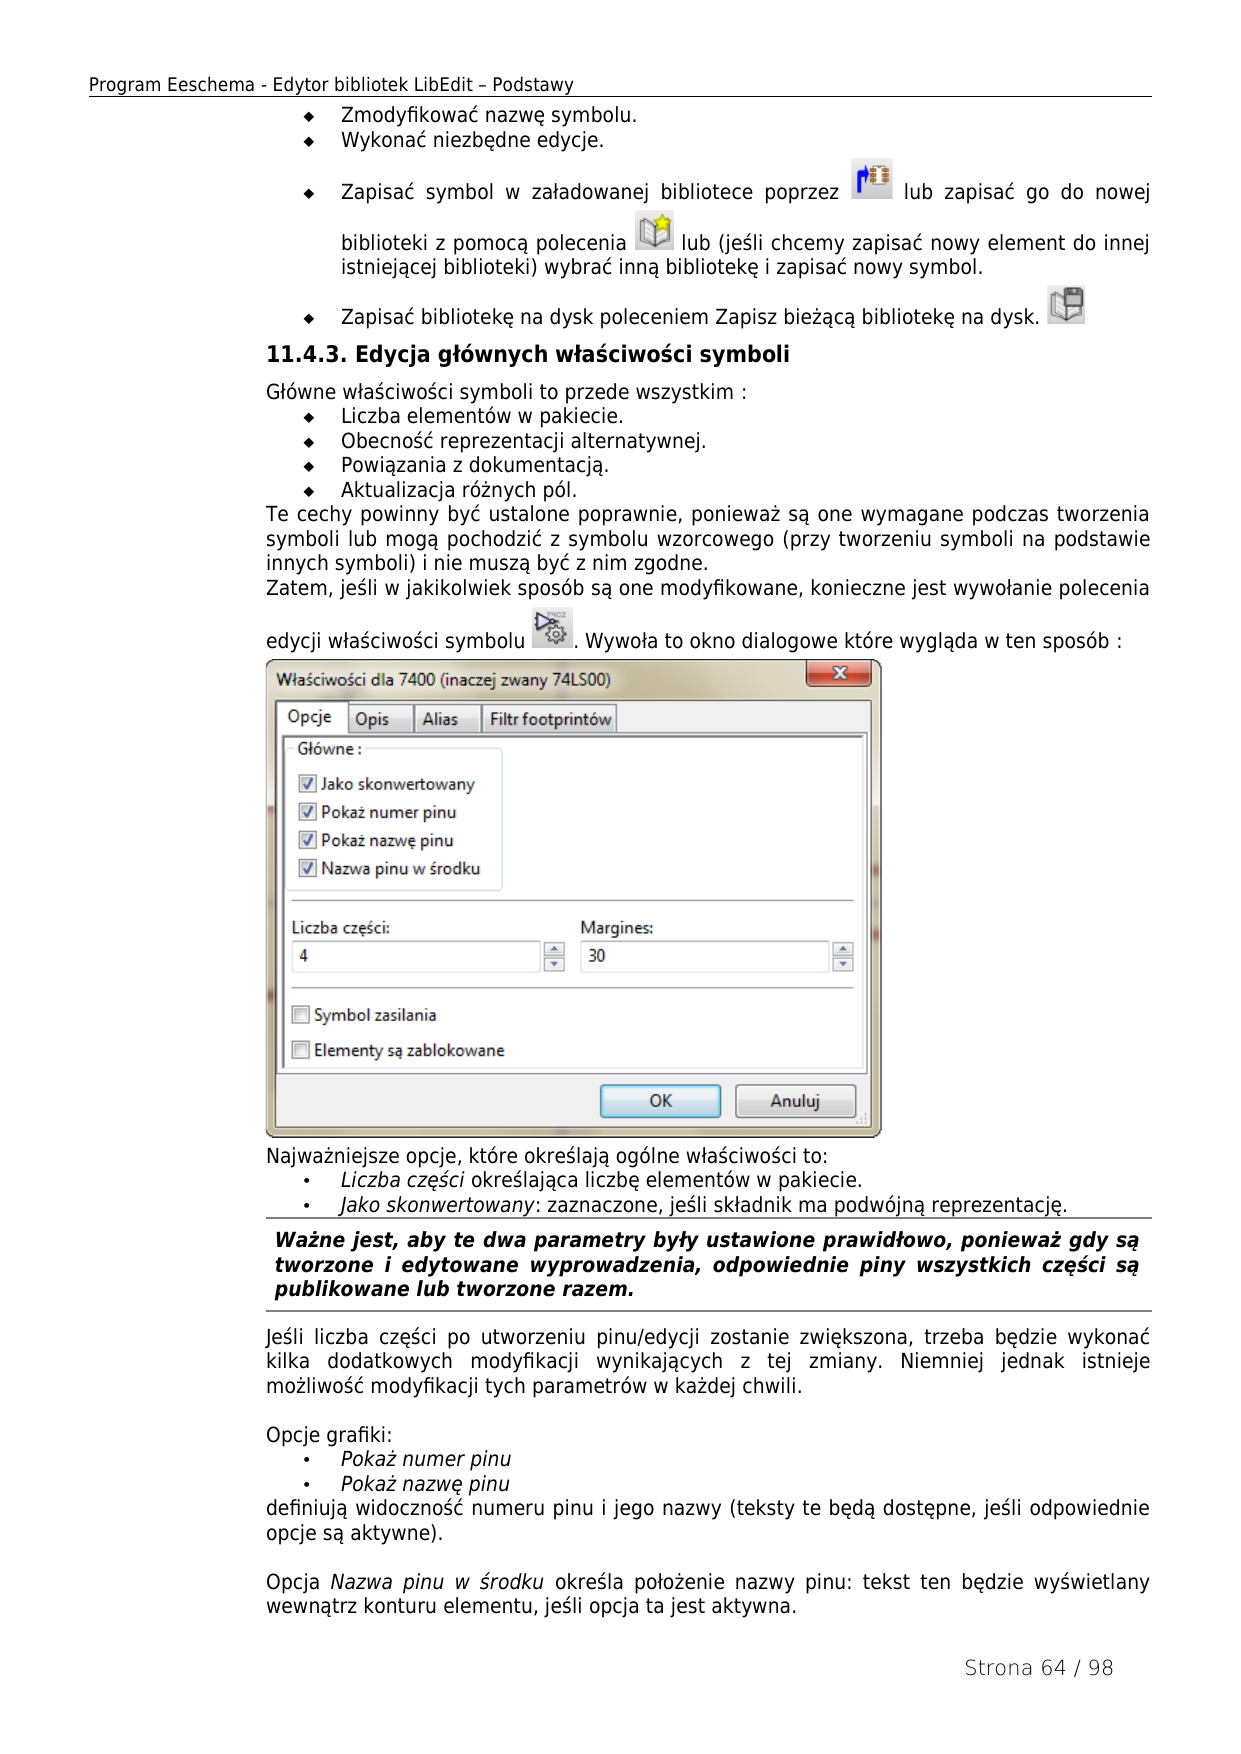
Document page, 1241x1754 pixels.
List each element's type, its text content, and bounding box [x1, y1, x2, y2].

text Ważne jest, aby te dwa parametry były ustawione prawidłowo, ponieważ gdy są tworzone i edytowane wyprowadzenia, odpowiednie piny wszystkich części są publikowane lub tworzone razem. [266, 1219, 1152, 1310]
picture [635, 210, 674, 250]
list Wykonać niezbędne edycje. [303, 128, 1152, 152]
list Jako skonwertowany: zaznaczone, jeśli składnik ma podwójną reprezentację. [303, 1193, 1152, 1217]
text definiują widoczność numeru pinu i jego nazwy (teksty te będą dostępne, jeśli odpowiednie opcje są aktywne). [266, 1496, 1152, 1545]
text Jeśli liczba części po utworzeniu pinu/edycji zostanie zwiększona, trzeba będzie wykonać kilka dodatkowych modyfikacji wynikających z tej zmiany. Niemniej jednak istnieje możliwość modyfikacji tych parametrów w każdej chwili. [266, 1325, 1152, 1398]
text Główne właściwości symboli to przede wszystkim : [266, 380, 1152, 404]
list Pokaż nazwę pinu [303, 1472, 1152, 1496]
picture [531, 606, 574, 648]
subtitle Edycja głównych właściwości symboli [266, 341, 1152, 368]
text Najważniejsze opcje, które określają ogólne właściwości to: [266, 1144, 1152, 1168]
picture [1047, 285, 1085, 324]
text Opcje grafiki: [266, 1423, 1152, 1447]
list Aktualizacja różnych pól. [303, 478, 1152, 502]
list Powiązania z dokumentacją. [303, 453, 1152, 478]
list Liczba części określająca liczbę elementów w pakiecie. [303, 1168, 1152, 1193]
list Liczba elementów w pakiecie. [303, 404, 1152, 429]
text Te cechy powinny być ustalone poprawnie, ponieważ są one wymagane podczas tworzenia symboli lub mogą pochodzić z symbolu wzorcowego (przy tworzeniu symboli na podstawie innych symboli) i nie muszą być z nim zgodne. [266, 502, 1152, 576]
list Zapisać symbol w załadowanej bibliotece poprzez lub zapisać go do nowej biblioteki z pomocą polecenia lub (jeśli chcemy zapisać nowy element do innej istniejącej biblioteki) wybrać inną bibliotekę i zapisać nowy symbol. [303, 152, 1152, 280]
picture [851, 158, 893, 199]
list Obecność reprezentacji alternatywnej. [303, 429, 1152, 453]
list Pokaż numer pinu [303, 1447, 1152, 1472]
list Zmodyfikować nazwę symbolu. [303, 103, 1152, 128]
picture [265, 659, 882, 1138]
list Zapisać bibliotekę na dysk poleceniem Zapisz bieżącą bibliotekę na dysk. [303, 280, 1152, 329]
text Opcja Nazwa pinu w środku określa położenie nazwy pinu: tekst ten będzie wyświetlany wewnątrz konturu elementu, jeśli opcja ta jest aktywna. [266, 1570, 1152, 1619]
text Zatem, jeśli w jakikolwiek sposób są one modyfikowane, konieczne jest wywołanie polecenia edycji właściwości symbolu . Wywoła to okno dialogowe które wygląda w ten sposób : [266, 576, 1152, 653]
